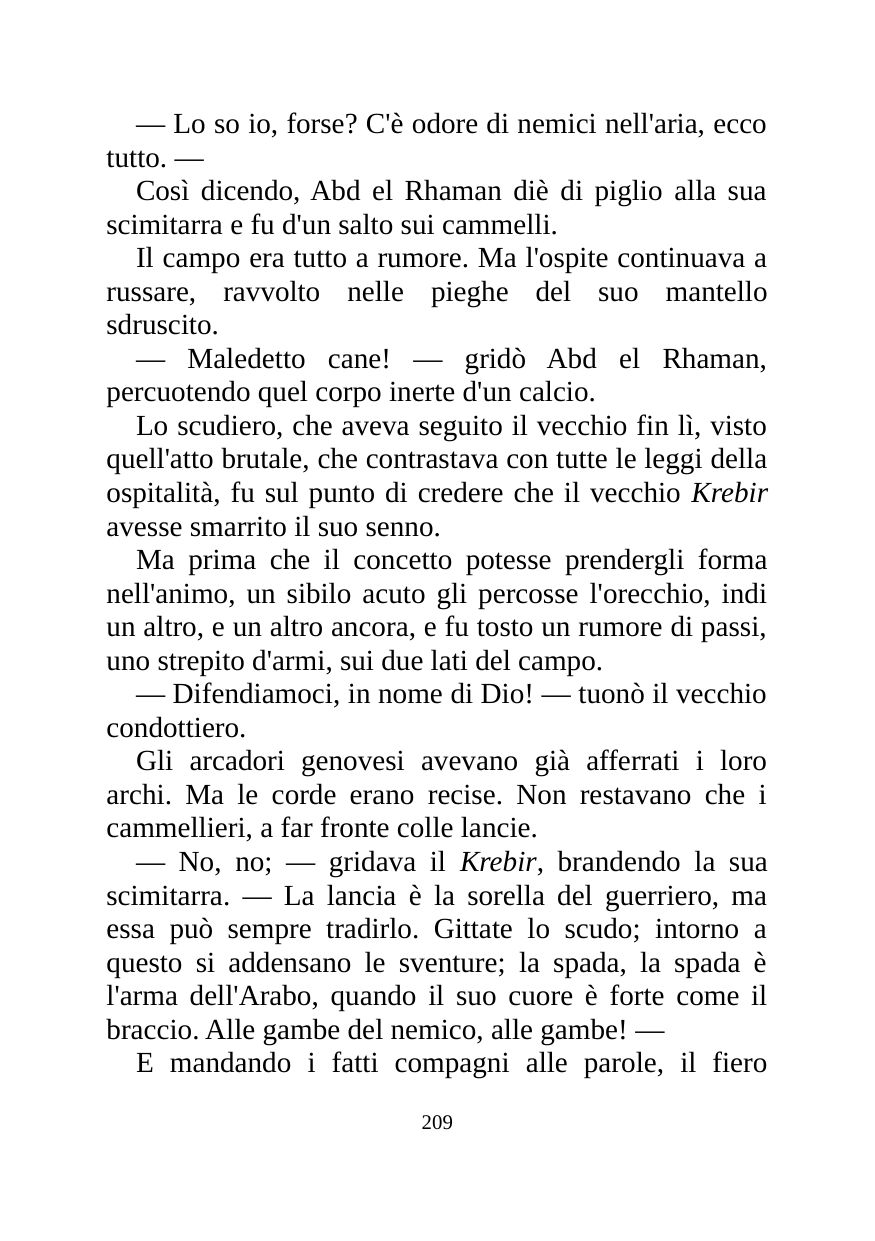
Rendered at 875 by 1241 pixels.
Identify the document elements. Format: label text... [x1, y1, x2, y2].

text Gli arcadori genovesi avevano già afferrati i loro archi. Ma le corde erano recise. Non restavano che i cammellieri, a far fronte colle lancie. [106, 743, 768, 844]
text — No, no; — gridava il Krebir, brandendo la sua scimitarra. — La lancia è la sorella del guerriero, ma essa può sempre tradirlo. Gittate lo scudo; intorno a questo si addensano le sventure; la spada, la spada è l'arma dell'Arabo, quando il suo cuore è forte come il braccio. Alle gambe del nemico, alle gambe! — [106, 844, 768, 1045]
text Lo scudiero, che aveva seguito il vecchio fin lì, visto quell'atto brutale, che contrastava con tutte le leggi della ospitalità, fu sul punto di credere che il vecchio Krebir avesse smarrito il suo senno. [106, 408, 768, 542]
text Così dicendo, Abd el Rhaman diè di piglio alla sua scimitarra e fu d'un salto sui cammelli. [106, 173, 768, 240]
text — Maledetto cane! — gridò Abd el Rhaman, percuotendo quel corpo inerte d'un calcio. [106, 341, 768, 408]
text Il campo era tutto a rumore. Ma l'ospite continuava a russare, ravvolto nelle pieghe del suo mantello sdruscito. [106, 240, 768, 341]
text — Lo so io, forse? C'è odore di nemici nell'aria, ecco tutto. — [106, 106, 768, 173]
text E mandando i fatti compagni alle parole, il fiero [106, 1045, 768, 1079]
text — Difendiamoci, in nome di Dio! — tuonò il vecchio condottiero. [106, 676, 768, 743]
text Ma prima che il concetto potesse prendergli forma nell'animo, un sibilo acuto gli percosse l'orecchio, indi un altro, e un altro ancora, e fu tosto un rumore di passi, uno strepito d'armi, sui due lati del campo. [106, 542, 768, 676]
